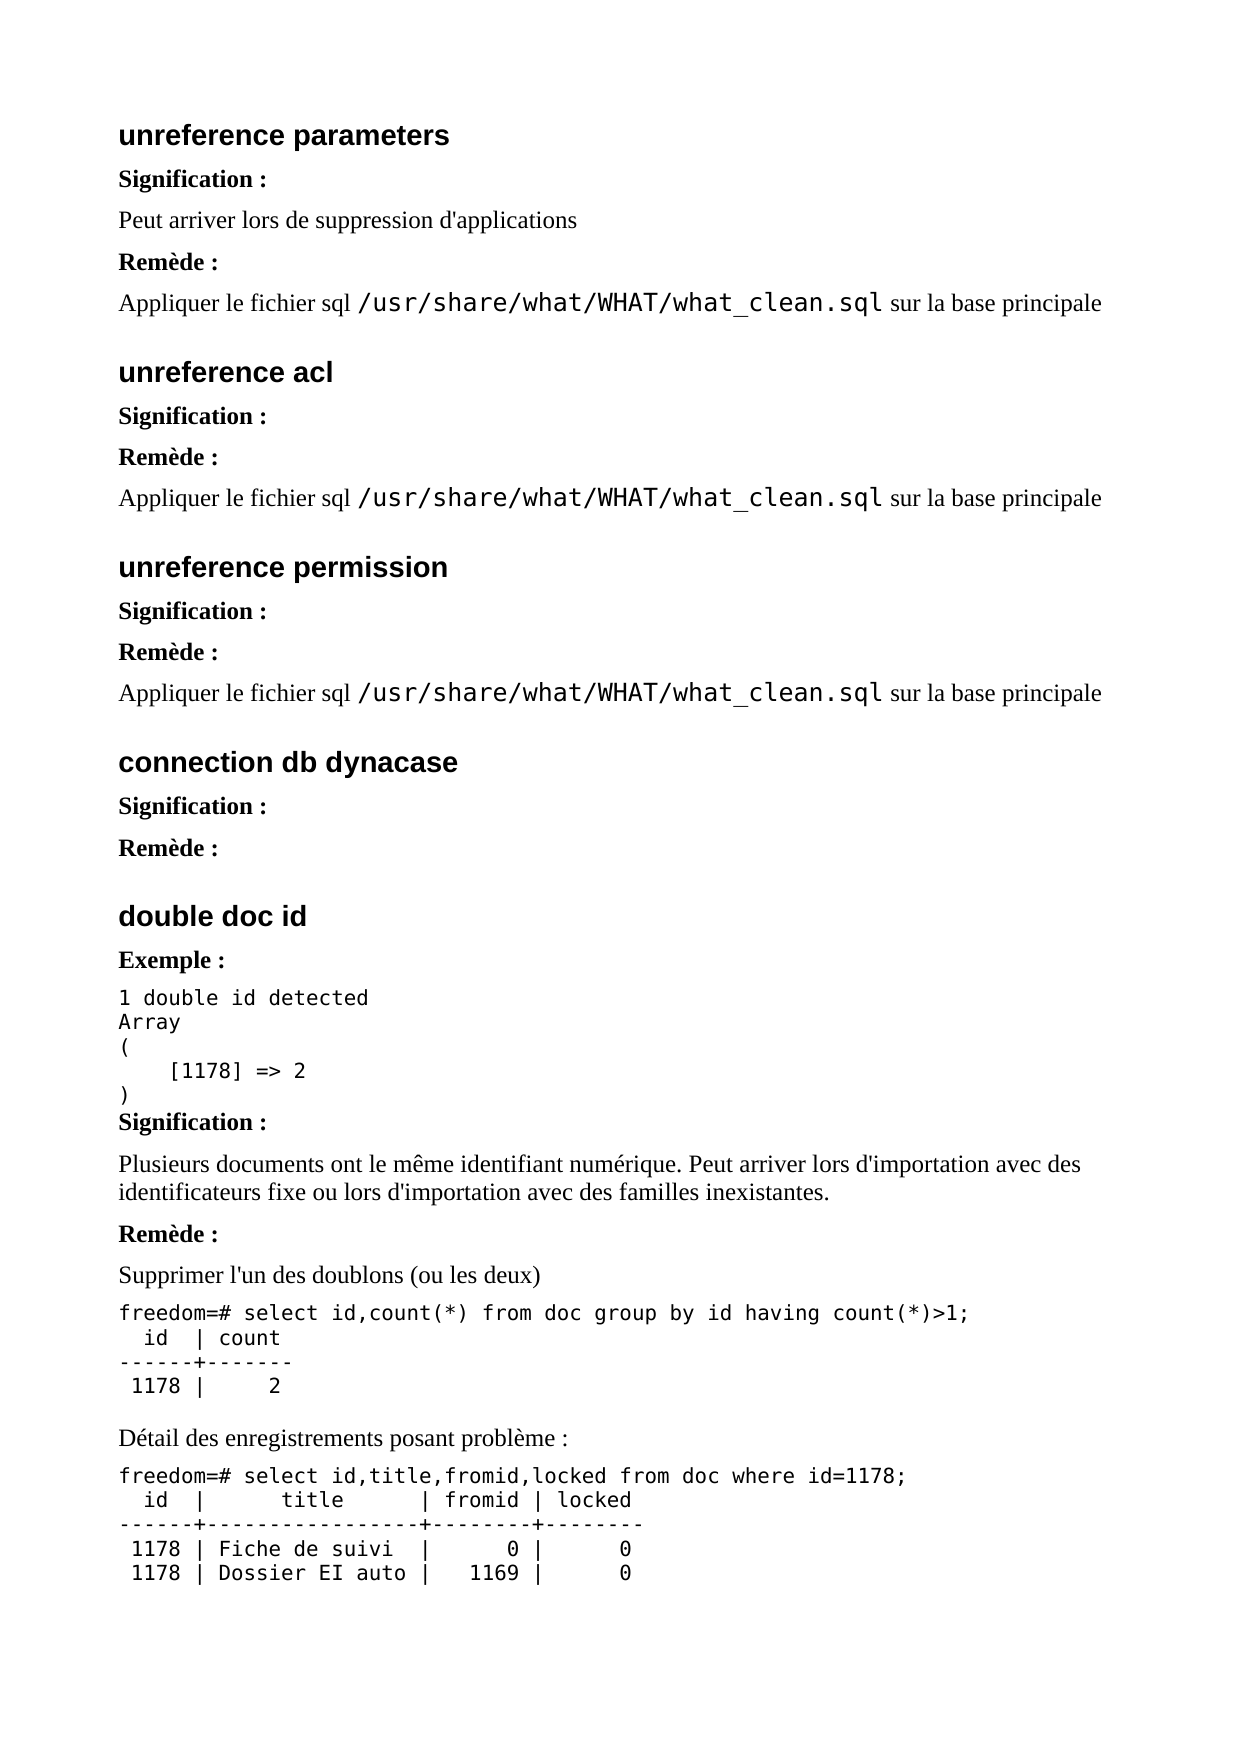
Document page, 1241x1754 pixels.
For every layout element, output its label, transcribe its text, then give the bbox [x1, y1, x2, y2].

text Signification : [118, 791, 1122, 820]
subtitle double doc id [118, 899, 1122, 932]
text Remède : [118, 637, 1122, 666]
text Remède : [118, 1219, 1122, 1247]
subtitle connection db dynacase [118, 745, 1122, 779]
text Signification : [118, 1107, 1122, 1136]
text Exemple : [118, 945, 1122, 974]
text Appliquer le fichier sql /usr/share/what/WHAT/what_clean.sql sur la base principale [118, 678, 1122, 708]
text Supprimer l'un des doublons (ou les deux) [118, 1260, 1122, 1289]
text Plusieurs documents ont le même identifiant numérique. Peut arriver lors d'importation avec des identificateurs fixe ou lors d'importation avec des familles inexistantes. [118, 1149, 1122, 1206]
text Remède : [118, 833, 1122, 861]
subtitle unreference permission [118, 550, 1122, 583]
text Signification : [118, 164, 1122, 193]
text Peut arriver lors de suppression d'applications [118, 205, 1122, 234]
text Appliquer le fichier sql /usr/share/what/WHAT/what_clean.sql sur la base principale [118, 288, 1122, 317]
text 1 double id detected Array ( [1178] => 2 ) [118, 986, 1122, 1107]
subtitle unreference acl [118, 355, 1122, 388]
text freedom=# select id,title,fromid,locked from doc where id=1178; id | title | fromid | locked ------+-----------------+--------+-------- 1178 | Fiche de suivi | 0 | 0 1178 | Dossier EI auto | 1169 | 0 [118, 1464, 1122, 1609]
text Remède : [118, 442, 1122, 471]
text freedom=# select id,count(*) from doc group by id having count(*)>1; id | count ------+------- 1178 | 2 [118, 1301, 1122, 1423]
text Signification : [118, 596, 1122, 625]
text Remède : [118, 247, 1122, 275]
subtitle unreference parameters [118, 118, 1122, 152]
text Détail des enregistrements posant problème : [118, 1423, 1122, 1451]
text Signification : [118, 401, 1122, 429]
text Appliquer le fichier sql /usr/share/what/WHAT/what_clean.sql sur la base principale [118, 483, 1122, 512]
